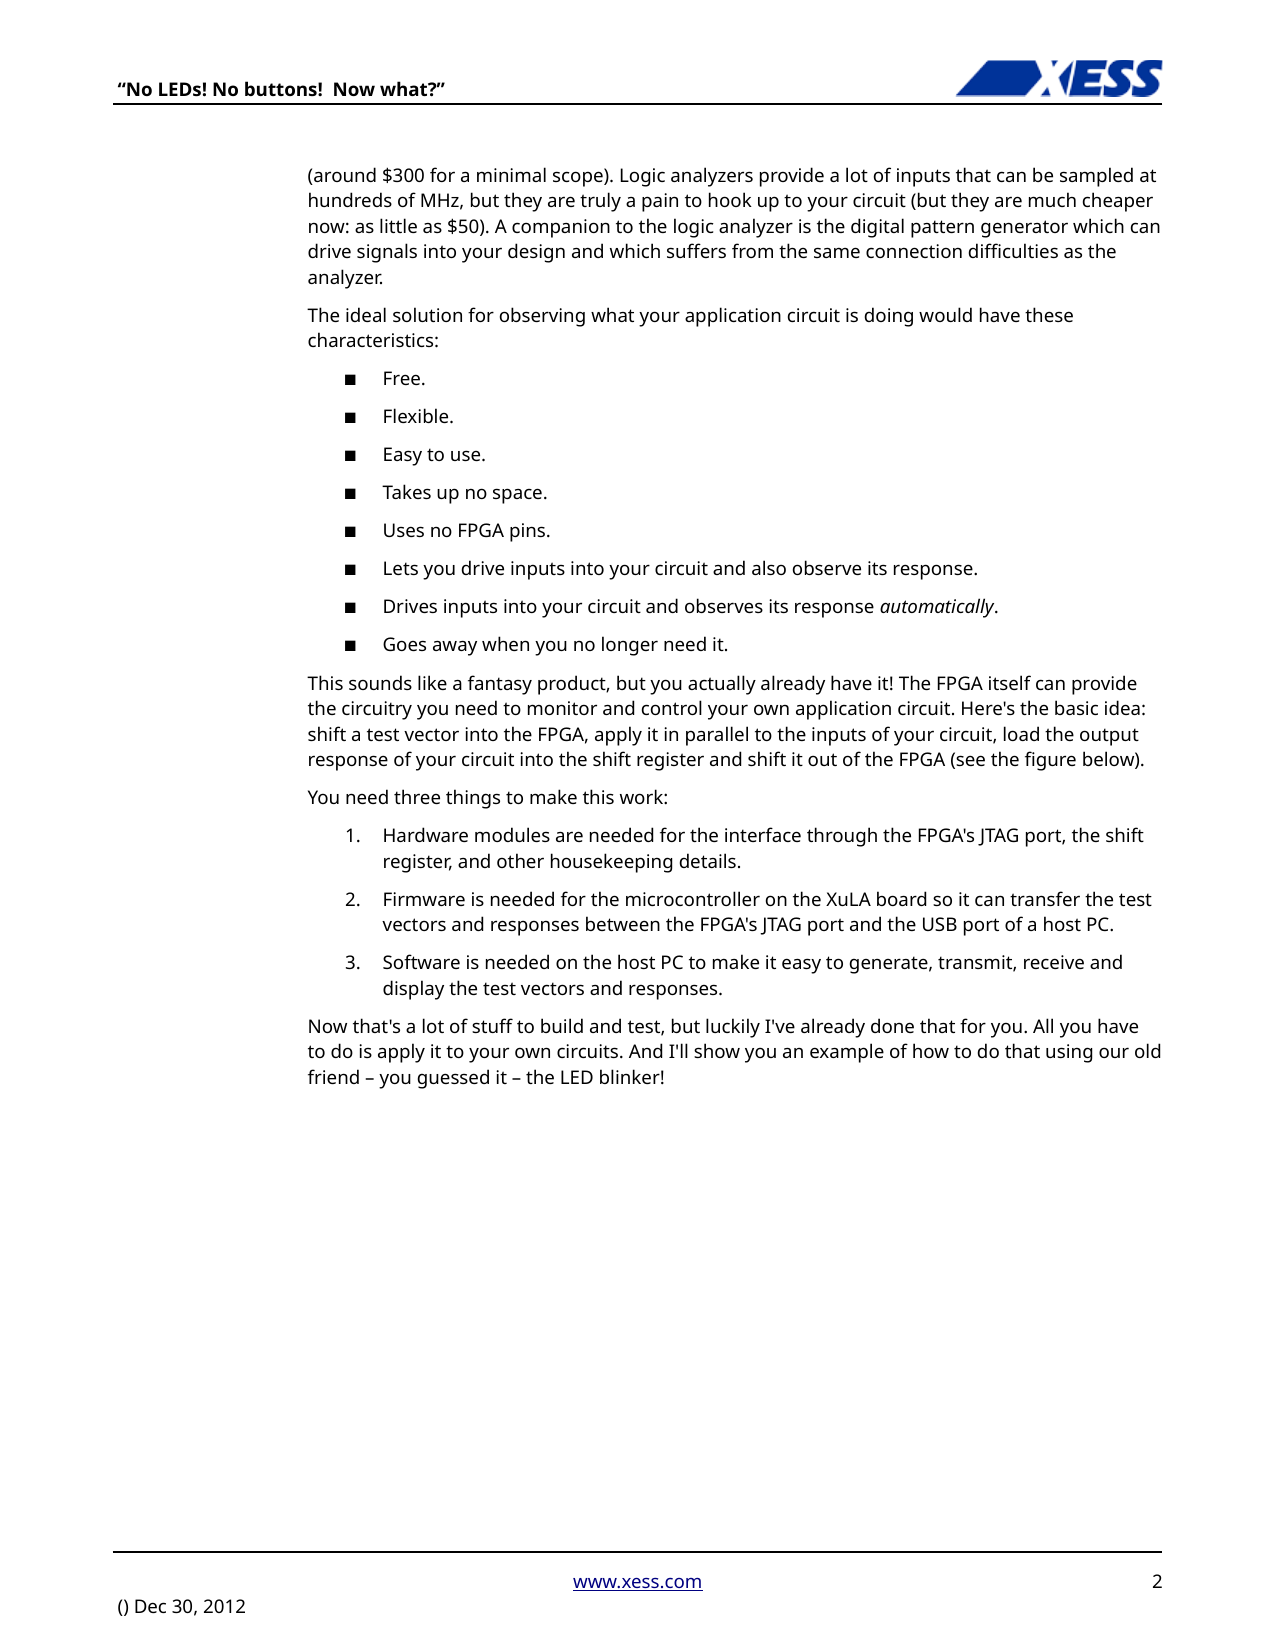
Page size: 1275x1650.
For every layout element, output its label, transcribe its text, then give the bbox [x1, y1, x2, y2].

list Free. [345, 366, 1162, 391]
picture [955, 60, 1163, 97]
list Easy to use. [345, 442, 1162, 467]
list Flexible. [345, 404, 1162, 429]
text You need three things to make this work: [307, 784, 1162, 810]
text (around $300 for a minimal scope). Logic analyzers provide a lot of inputs that can be sampled at hundreds of MHz, but they are truly a pain to hook up to your circuit (but they are much cheaper now: as little as $50). A companion to the logic analyzer is the digital pattern generator which can drive signals into your design and which suffers from the same connection difficulties as the analyzer. [307, 162, 1162, 289]
list Hardware modules are needed for the interface through the FPGA's JTAG port, the shift register, and other housekeeping details. [345, 822, 1162, 873]
list Software is needed on the host PC to make it easy to generate, transmit, receive and display the test vectors and responses. [345, 949, 1162, 1001]
text This sounds like a fantasy product, but you actually already have it! The FPGA itself can provide the circuitry you need to monitor and control your own application circuit. Here's the basic idea: shift a test vector into the FPGA, apply it in parallel to the inputs of your circuit, load the output response of your circuit into the shift register and shift it out of the FPGA (see the figure below). [307, 670, 1162, 772]
list Uses no FPGA pins. [345, 518, 1162, 543]
text Now that's a lot of stuff to build and test, but luckily I've already done that for you. All you have to do is apply it to your own circuits. And I'll show you an example of how to do that using our old friend – you guessed it – the LED blinker! [307, 1013, 1162, 1089]
list Firmware is needed for the microcontroller on the XuLA board so it can transfer the test vectors and responses between the FPGA's JTAG port and the USB port of a host PC. [345, 886, 1162, 937]
list Drives inputs into your circuit and observes its response automatically. [345, 594, 1162, 619]
list Goes away when you no longer need it. [345, 632, 1162, 657]
list Lets you drive inputs into your circuit and also observe its response. [345, 556, 1162, 581]
text The ideal solution for observing what your application circuit is doing would have these characteristics: [307, 302, 1162, 353]
list Takes up no space. [345, 480, 1162, 505]
